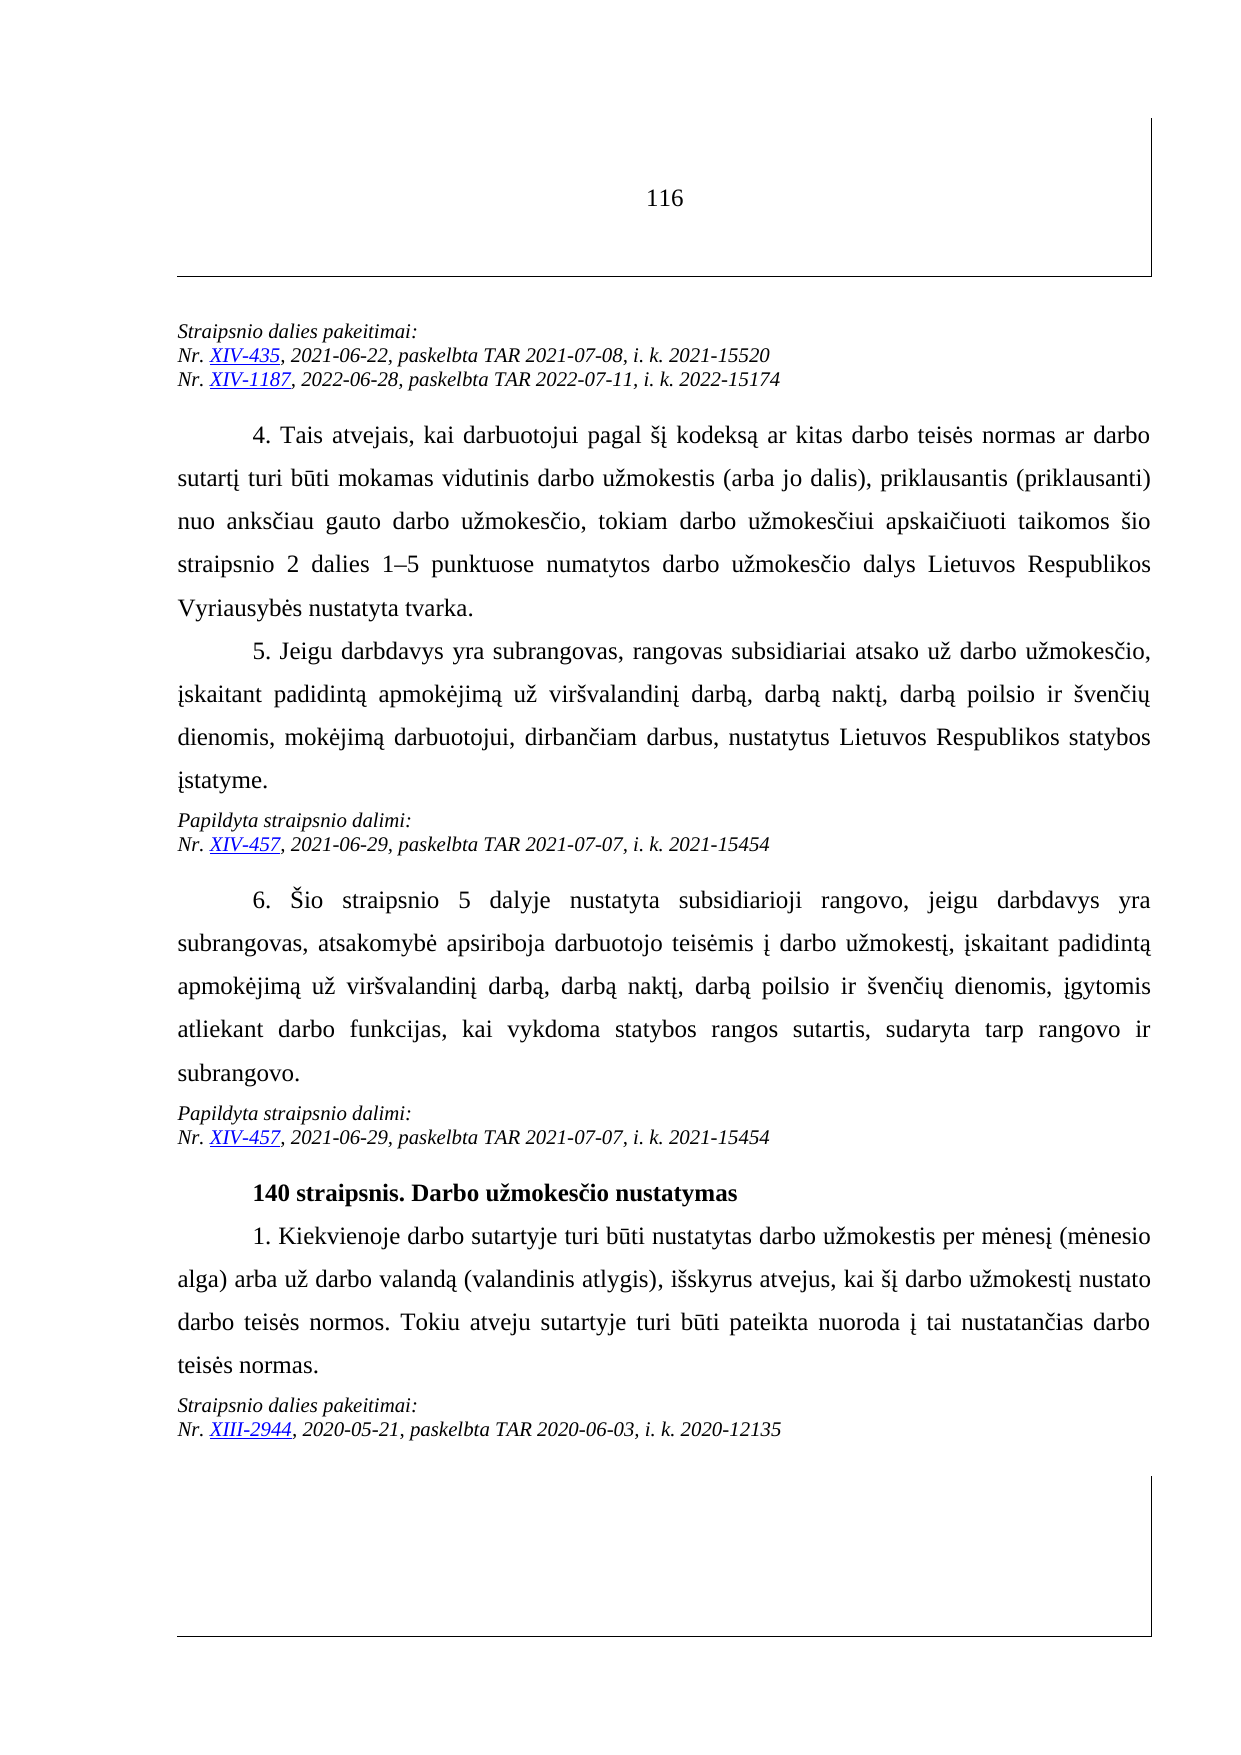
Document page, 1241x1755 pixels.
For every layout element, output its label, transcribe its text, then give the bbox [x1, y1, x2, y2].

subtitle 140 straipsnis. Darbo užmokesčio nustatymas [177, 1178, 1152, 1206]
text Papildyta straipsnio dalimi: [177, 808, 1152, 832]
text Nr. XIV-457, 2021-06-29, paskelbta TAR 2021-07-07, i. k. 2021-15454 [177, 1125, 1152, 1149]
text 6. Šio straipsnio 5 dalyje nustatyta subsidiarioji rangovo, jeigu darbdavys yra subrangovas, atsakomybė apsiriboja darbuotojo teisėmis į darbo užmokestį, įskaitant padidintą apmokėjimą už viršvalandinį darbą, darbą naktį, darbą poilsio ir švenčių dienomis, įgytomis atliekant darbo funkcijas, kai vykdoma statybos rangos sutartis, sudaryta tarp rangovo ir subrangovo. [177, 885, 1152, 1086]
text Nr. XIV-1187, 2022-06-28, paskelbta TAR 2022-07-11, i. k. 2022-15174 [177, 367, 1152, 391]
text 1. Kiekvienoje darbo sutartyje turi būti nustatytas darbo užmokestis per mėnesį (mėnesio alga) arba už darbo valandą (valandinis atlygis), išskyrus atvejus, kai šį darbo užmokestį nustato darbo teisės normos. Tokiu atveju sutartyje turi būti pateikta nuoroda į tai nustatančias darbo teisės normas. [177, 1221, 1152, 1379]
text 5. Jeigu darbdavys yra subrangovas, rangovas subsidiariai atsako už darbo užmokesčio, įskaitant padidintą apmokėjimą už viršvalandinį darbą, darbą naktį, darbą poilsio ir švenčių dienomis, mokėjimą darbuotojui, dirbančiam darbus, nustatytus Lietuvos Respublikos statybos įstatyme. [177, 636, 1152, 794]
text Nr. XIII-2944, 2020-05-21, paskelbta TAR 2020-06-03, i. k. 2020-12135 [177, 1417, 1152, 1441]
text Nr. XIV-457, 2021-06-29, paskelbta TAR 2021-07-07, i. k. 2021-15454 [177, 832, 1152, 856]
text Papildyta straipsnio dalimi: [177, 1101, 1152, 1125]
text 4. Tais atvejais, kai darbuotojui pagal šį kodeksą ar kitas darbo teisės normas ar darbo sutartį turi būti mokamas vidutinis darbo užmokestis (arba jo dalis), priklausantis (priklausanti) nuo anksčiau gauto darbo užmokesčio, tokiam darbo užmokesčiui apskaičiuoti taikomos šio straipsnio 2 dalies 1–5 punktuose numatytos darbo užmokesčio dalys Lietuvos Respublikos Vyriausybės nustatyta tvarka. [177, 420, 1152, 621]
text Straipsnio dalies pakeitimai: [177, 319, 1152, 343]
text Straipsnio dalies pakeitimai: [177, 1393, 1152, 1417]
text Nr. XIV-435, 2021-06-22, paskelbta TAR 2021-07-08, i. k. 2021-15520 [177, 343, 1152, 367]
